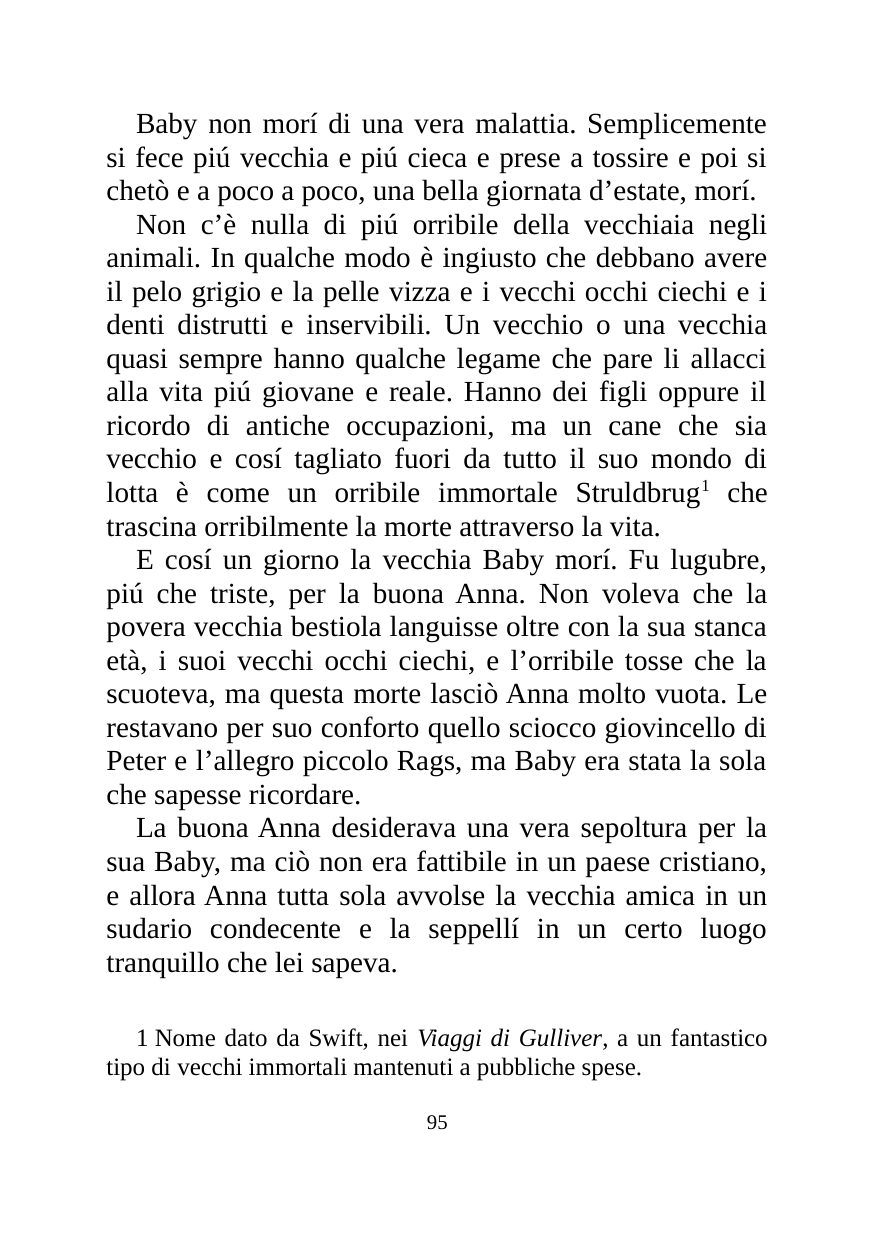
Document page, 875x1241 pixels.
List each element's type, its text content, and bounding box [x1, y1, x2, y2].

text Non c’è nulla di piú orribile della vecchiaia negli animali. In qualche modo è ingiusto che debbano avere il pelo grigio e la pelle vizza e i vecchi occhi ciechi e i denti distrutti e inservibili. Un vecchio o una vecchia quasi sempre hanno qualche legame che pare li allacci alla vita piú giovane e reale. Hanno dei figli oppure il ricordo di antiche occupazioni, ma un cane che sia vecchio e cosí tagliato fuori da tutto il suo mondo di lotta è come un orribile immortale Struldbrug che trascina orribilmente la morte attraverso la vita. [106, 207, 768, 542]
text Baby non morí di una vera malattia. Semplicemente si fece piú vecchia e piú cieca e prese a tossire e poi si chetò e a poco a poco, una bella giornata d’estate, morí. [106, 106, 768, 207]
text E cosí un giorno la vecchia Baby morí. Fu lugubre, piú che triste, per la buona Anna. Non voleva che la povera vecchia bestiola languisse oltre con la sua stanca età, i suoi vecchi occhi ciechi, e l’orribile tosse che la scuoteva, ma questa morte lasciò Anna molto vuota. Le restavano per suo conforto quello sciocco giovincello di Peter e l’allegro piccolo Rags, ma Baby era stata la sola che sapesse ricordare. [106, 542, 768, 811]
text Nome dato da Swift, nei Viaggi di Gulliver, a un fantastico tipo di vecchi immortali mantenuti a pubbliche spese. [106, 1023, 768, 1080]
text La buona Anna desiderava una vera sepoltura per la sua Baby, ma ciò non era fattibile in un paese cristiano, e allora Anna tutta sola avvolse la vecchia amica in un sudario condecente e la seppellí in un certo luogo tranquillo che lei sapeva. [106, 811, 768, 978]
